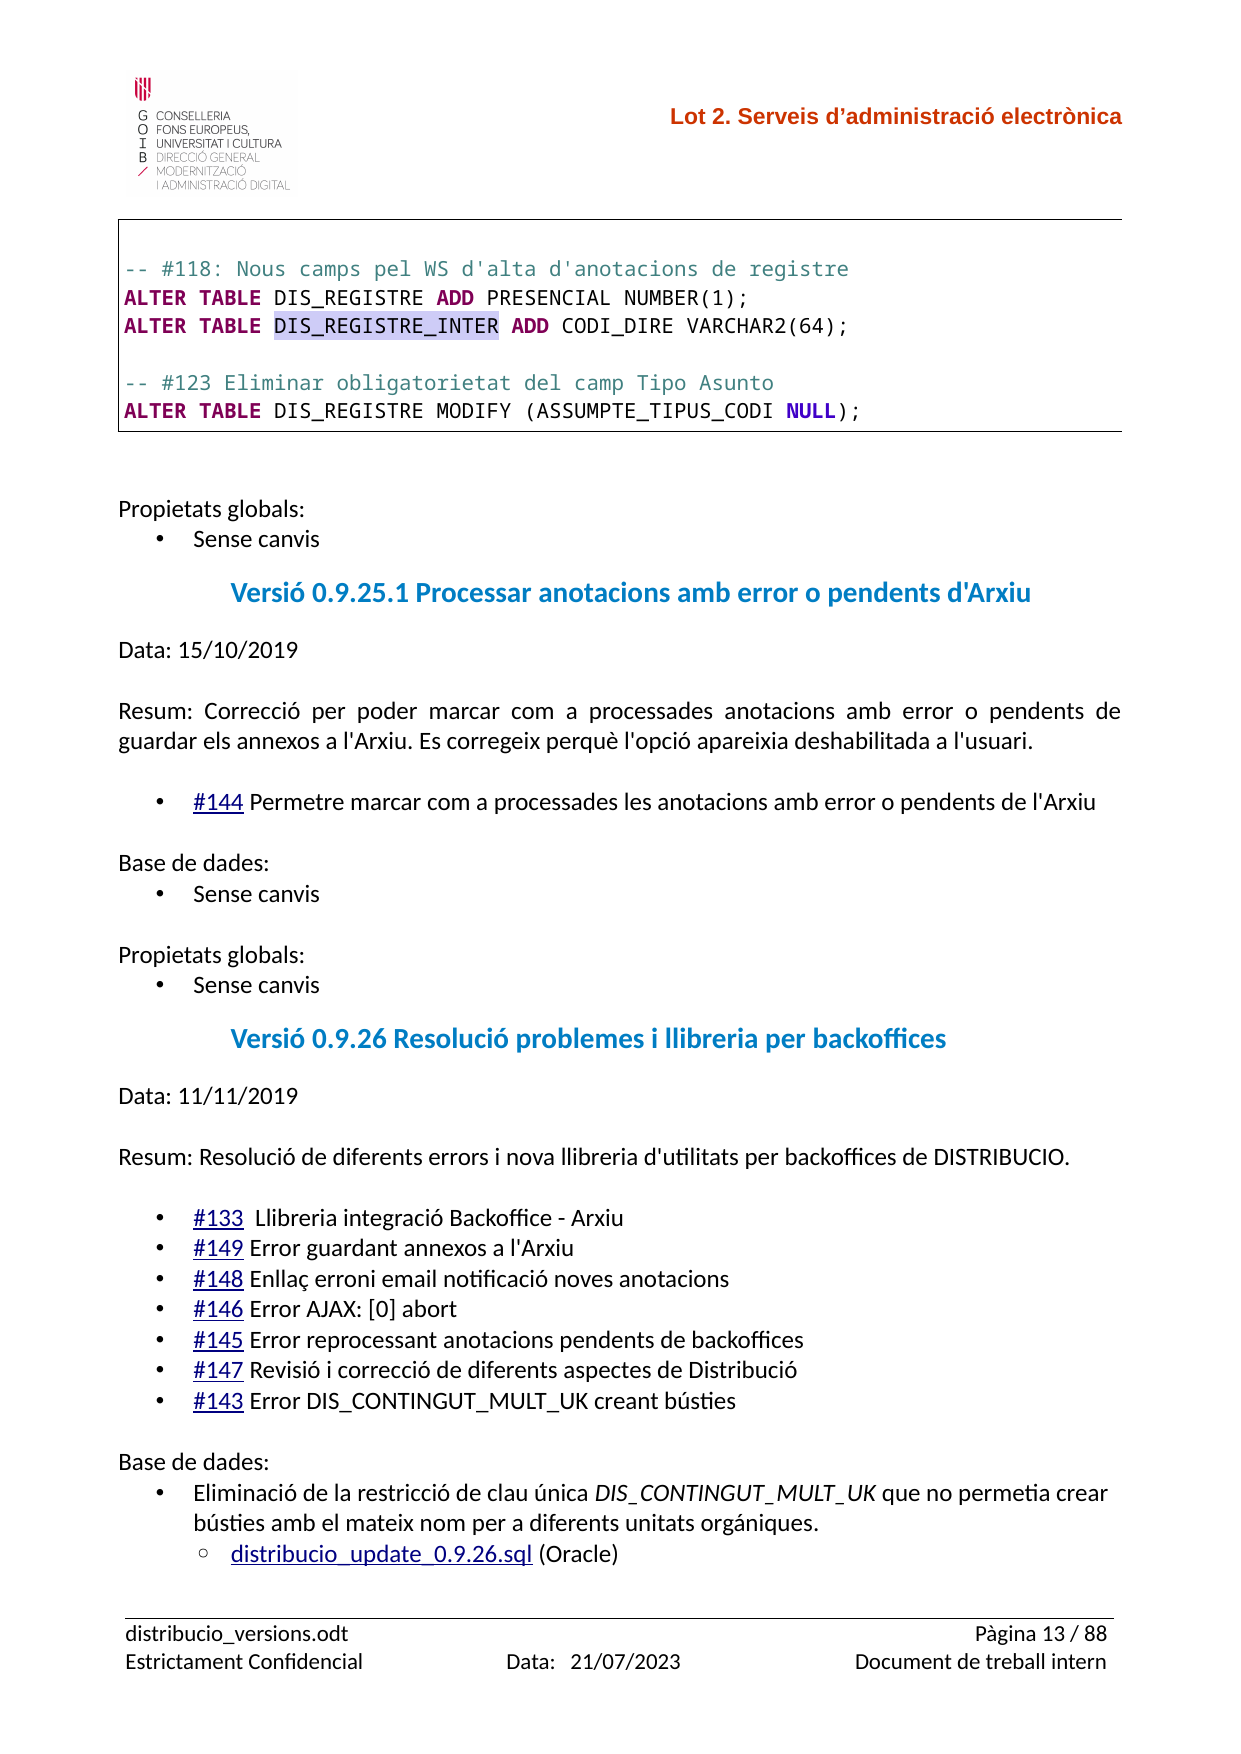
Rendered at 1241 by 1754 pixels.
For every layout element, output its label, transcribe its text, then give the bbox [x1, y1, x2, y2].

table_header -- #118: Nous camps pel WS d'alta d'anotacions de registre ALTER TABLE DIS_REGISTRE ADD PRESENCIAL NUMBER(1); ALTER TABLE DIS_REGISTRE_INTER ADD CODI_DIRE VARCHAR2(64); -- #123 Eliminar obligatorietat del camp Tipo Asunto ALTER TABLE DIS_REGISTRE MODIFY (ASSUMPTE_TIPUS_CODI NULL); [119, 220, 1122, 431]
text Base de dades: [118, 847, 1122, 878]
list #144 Permetre marcar com a processades les anotacions amb error o pendents de l'Arxiu [156, 786, 1122, 817]
list Sense canvis [156, 969, 1122, 1000]
list #143 Error DIS_CONTINGUT_MULT_UK creant bústies [156, 1385, 1122, 1416]
list #147 Revisió i correcció de diferents aspectes de Distribució [156, 1354, 1122, 1385]
text Propietats globals: [118, 939, 1122, 969]
text Data: 15/10/2019 [118, 634, 1122, 664]
subtitle Versió 0.9.26 Resolució problemes i llibreria per backoffices [153, 1021, 1122, 1056]
picture [126, 70, 299, 197]
text Data: 11/11/2019 [118, 1080, 1122, 1110]
text Base de dades: [118, 1446, 1122, 1477]
list #133 Llibreria integració Backoffice - Arxiu [156, 1202, 1122, 1232]
text Resum: Correcció per poder marcar com a processades anotacions amb error o pendents de guardar els annexos a l'Arxiu. Es corregeix perquè l'opció apareixia deshabilitada a l'usuari. [118, 695, 1122, 756]
list Eliminació de la restricció de clau única DIS_CONTINGUT_MULT_UK que no permetia crear bústies amb el mateix nom per a diferents unitats orgániques. [156, 1477, 1122, 1538]
list #149 Error guardant annexos a l'Arxiu [156, 1232, 1122, 1263]
text Resum: Resolució de diferents errors i nova llibreria d'utilitats per backoffices de DISTRIBUCIO. [118, 1141, 1122, 1171]
list Sense canvis [156, 878, 1122, 908]
list Sense canvis [156, 523, 1122, 554]
list #145 Error reprocessant anotacions pendents de backoffices [156, 1324, 1122, 1354]
list #148 Enllaç erroni email notificació noves anotacions [156, 1263, 1122, 1293]
list distribucio_update_0.9.26.sql (Oracle) [193, 1538, 1122, 1568]
subtitle Versió 0.9.25.1 Processar anotacions amb error o pendents d'Arxiu [153, 574, 1122, 610]
text Propietats globals: [118, 493, 1122, 523]
list #146 Error AJAX: [0] abort [156, 1293, 1122, 1324]
